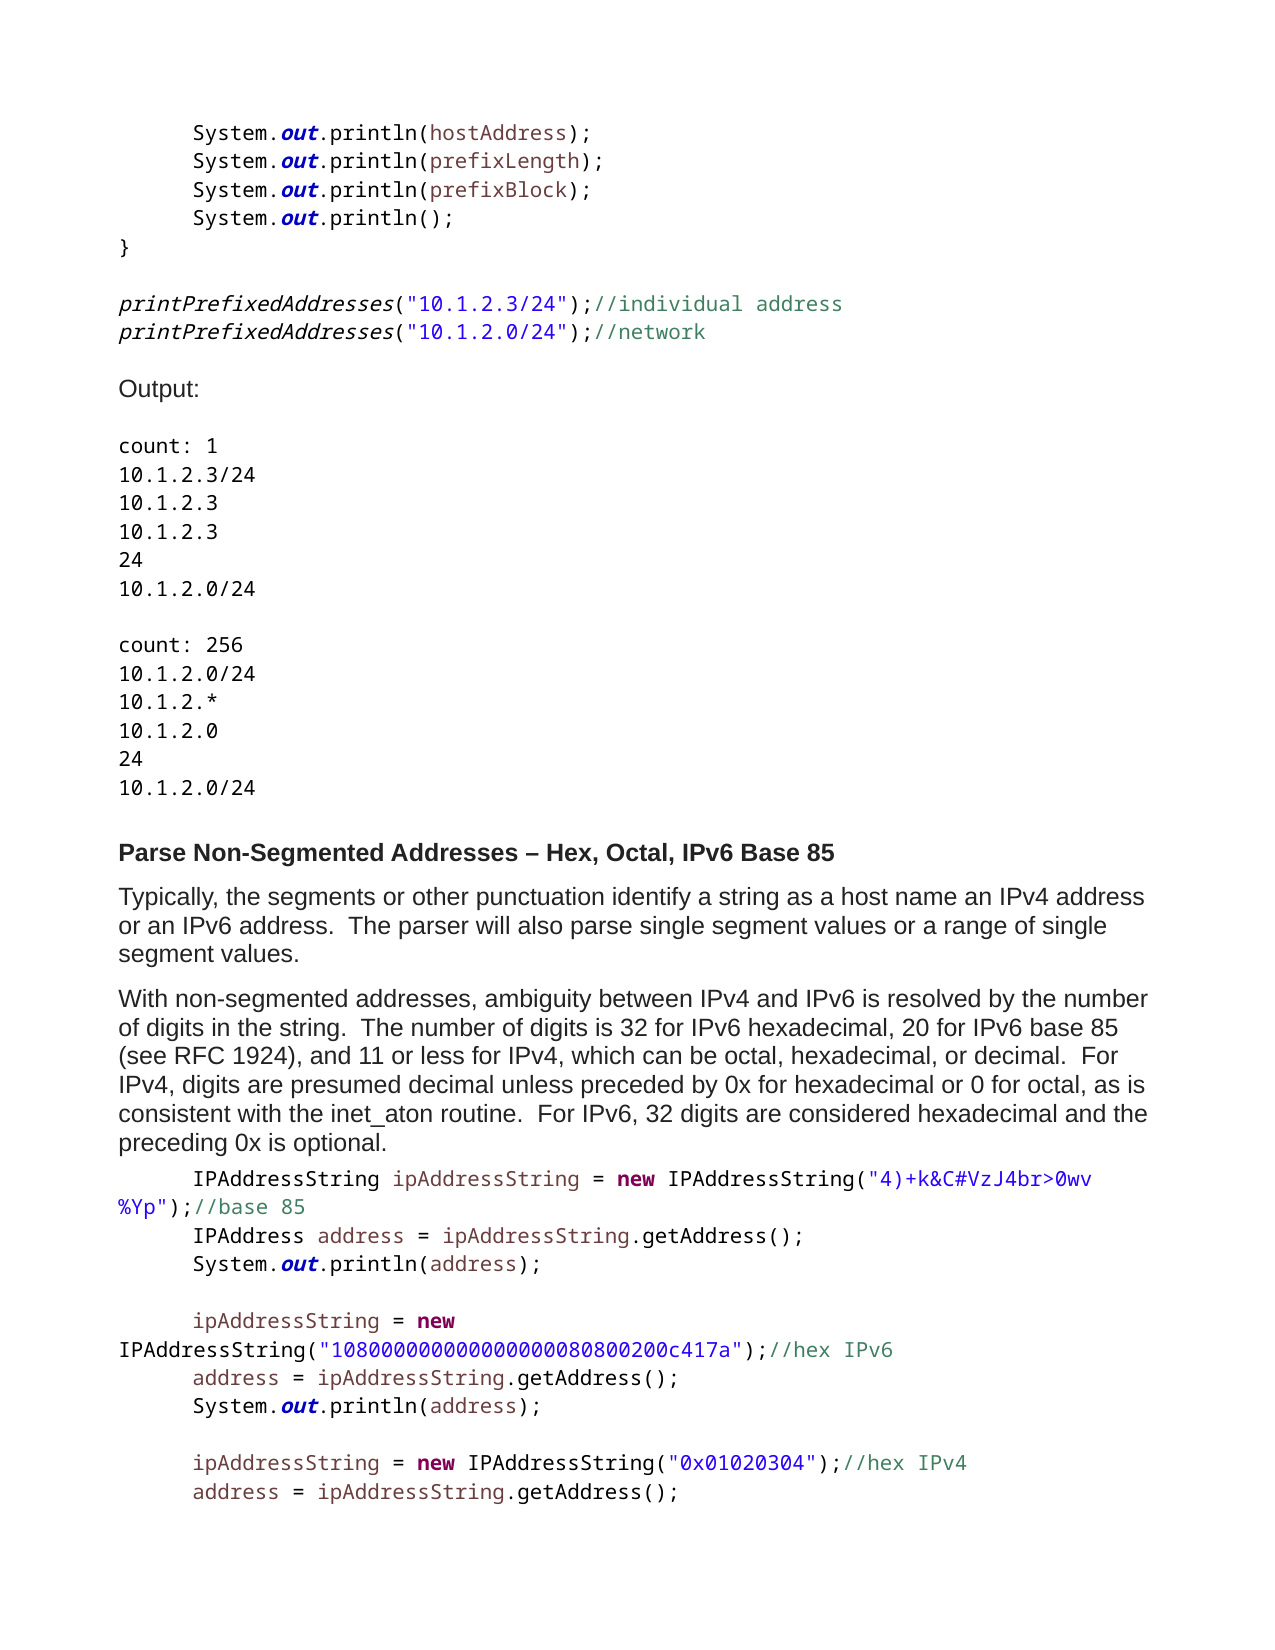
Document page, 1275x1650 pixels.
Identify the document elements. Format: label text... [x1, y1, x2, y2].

text 10.1.2.0/24 [118, 659, 1157, 687]
text 10.1.2.0 [118, 716, 1157, 744]
text System.out.println(prefixLength); [118, 147, 1157, 175]
text } [118, 232, 1157, 260]
text 10.1.2.3 [118, 488, 1157, 517]
text 24 [118, 744, 1157, 773]
text printPrefixedAddresses("10.1.2.3/24");//individual address [118, 289, 1157, 317]
text address = ipAddressString.getAddress(); [118, 1477, 1157, 1505]
text ipAddressString = new IPAddressString("0x01020304");//hex IPv4 [118, 1448, 1157, 1477]
text Typically, the segments or other punctuation identify a string as a host name an IPv4 address or an IPv6 address. The parser will also parse single segment values or a range of single segment values. [118, 882, 1157, 968]
text System.out.println(address); [118, 1249, 1157, 1278]
text IPAddress address = ipAddressString.getAddress(); [118, 1221, 1157, 1249]
text count: 256 [118, 631, 1157, 659]
text 10.1.2.3 [118, 517, 1157, 545]
text printPrefixedAddresses("10.1.2.0/24");//network [118, 317, 1157, 346]
text address = ipAddressString.getAddress(); [118, 1363, 1157, 1392]
text 24 [118, 545, 1157, 574]
text System.out.println(prefixBlock); [118, 175, 1157, 203]
text count: 1 [118, 432, 1157, 460]
text 10.1.2.0/24 [118, 574, 1157, 602]
text System.out.println(address); [118, 1392, 1157, 1420]
text System.out.println(); [118, 203, 1157, 232]
text System.out.println(hostAddress); [118, 118, 1157, 147]
text 10.1.2.3/24 [118, 460, 1157, 488]
text 10.1.2.0/24 [118, 773, 1157, 801]
text 10.1.2.* [118, 687, 1157, 716]
text With non-segmented addresses, ambiguity between IPv4 and IPv6 is resolved by the number of digits in the string. The number of digits is 32 for IPv6 hexadecimal, 20 for IPv6 base 85 (see RFC 1924), and 11 or less for IPv4, which can be octal, hexadecimal, or decimal. For IPv4, digits are presumed decimal unless preceded by 0x for hexadecimal or 0 for octal, as is consistent with the inet_aton routine. For IPv6, 32 digits are considered hexadecimal and the preceding 0x is optional. [118, 984, 1157, 1156]
text IPAddressString ipAddressString = new IPAddressString("4)+k&C#VzJ4br>0wv%Yp");//base 85 [118, 1164, 1157, 1221]
text ipAddressString = new IPAddressString("108000000000000000080800200c417a");//hex IPv6 [118, 1306, 1157, 1363]
text Output: [118, 374, 1157, 403]
text Parse Non-Segmented Addresses – Hex, Octal, IPv6 Base 85 [118, 837, 1157, 866]
